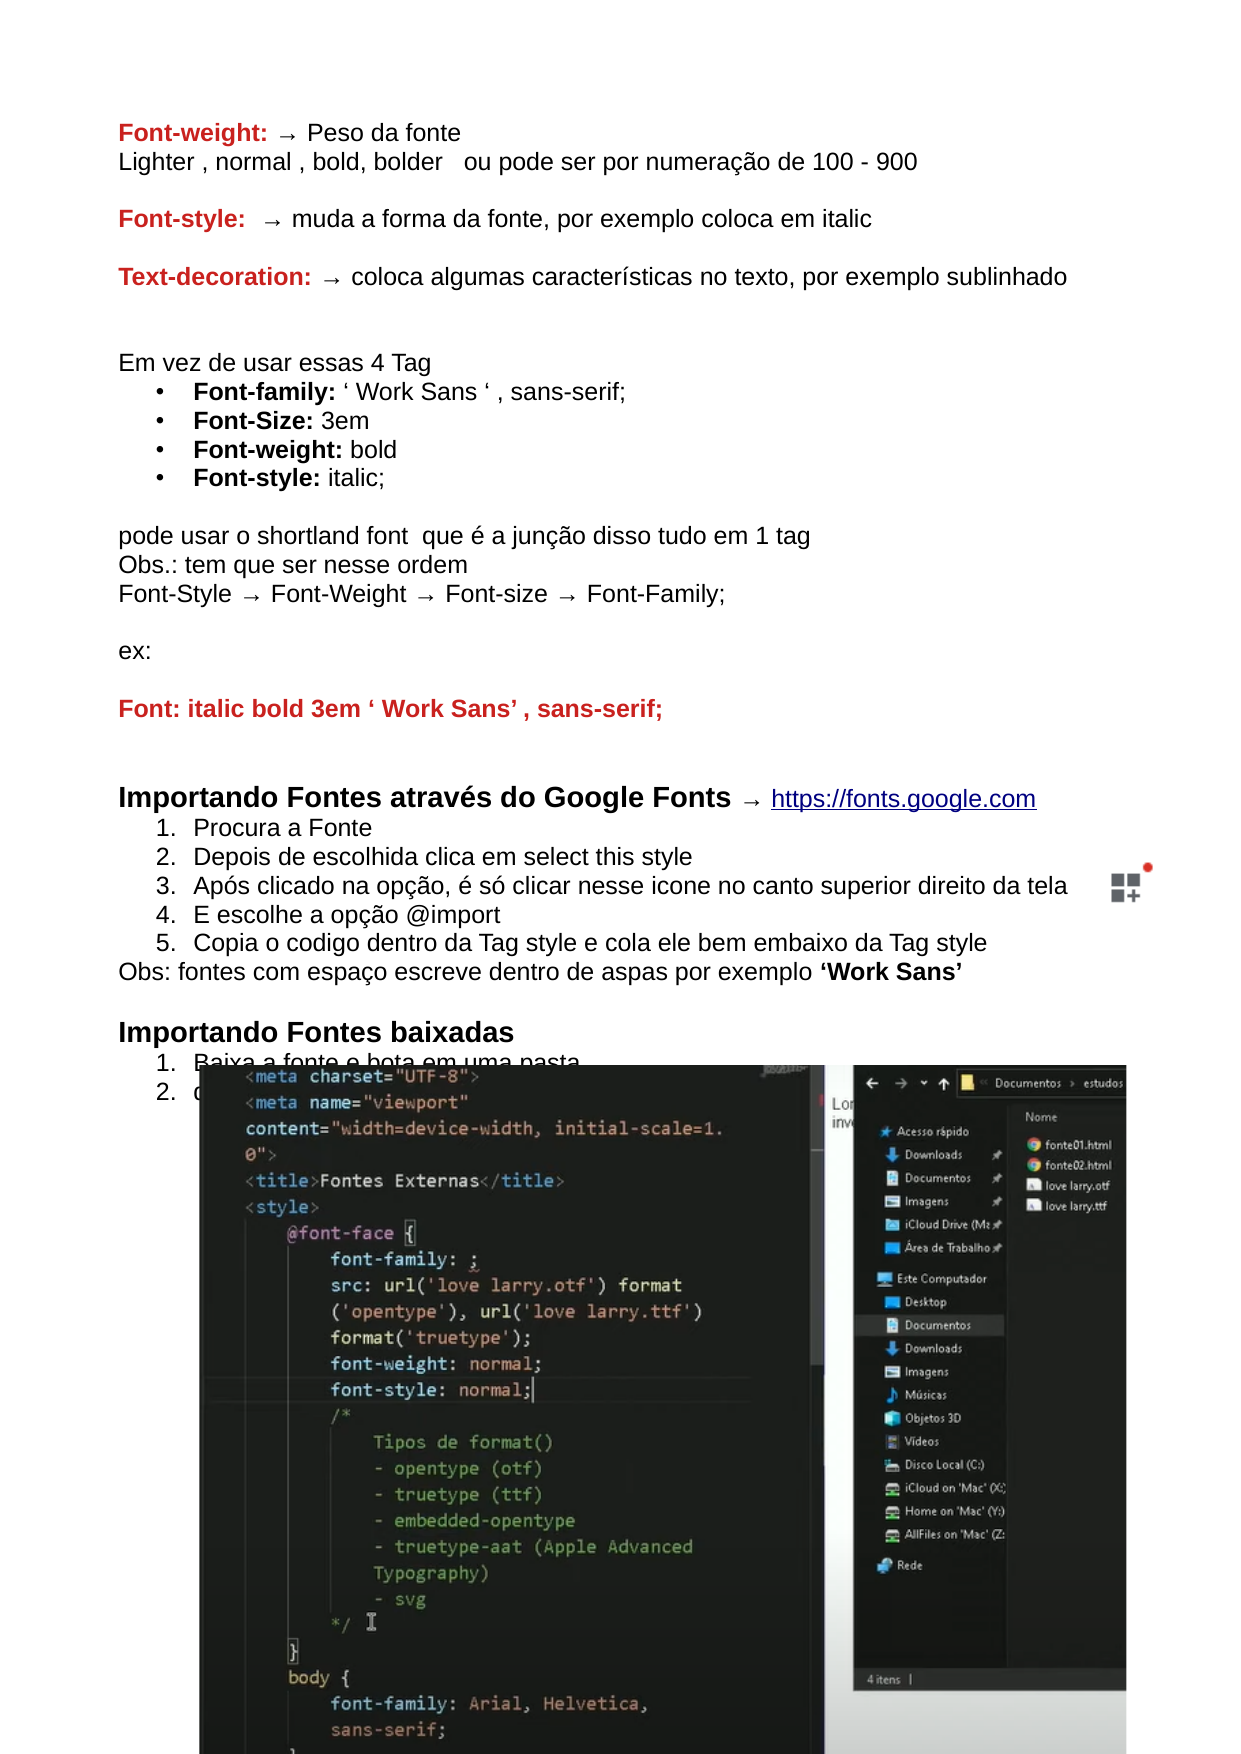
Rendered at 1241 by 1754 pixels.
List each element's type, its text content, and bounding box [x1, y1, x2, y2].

list Copia o codigo dentro da Tag style e cola ele bem embaixo da Tag style [156, 928, 1122, 957]
text Text-decoration: → coloca algumas características no texto, por exemplo sublinhado [118, 262, 1122, 291]
text Obs.: tem que ser nesse ordem [118, 550, 1122, 578]
list Depois de escolhida clica em select this style [156, 842, 1122, 871]
text Font-weight: → Peso da fonte [118, 118, 1122, 147]
text Font-style: → muda a forma da fonte, por exemplo coloca em italic [118, 204, 1122, 233]
list E escolhe a opção @import [156, 899, 1096, 928]
text Em vez de usar essas 4 Tag [118, 348, 1122, 377]
text ex: [118, 636, 1122, 665]
picture [199, 1065, 1127, 1754]
text Font-Style → Font-Weight → Font-size → Font-Family; [118, 578, 1122, 607]
text Lighter , normal , bold, bolder ou pode ser por numeração de 100 - 900 [118, 147, 1122, 176]
text Importando Fontes baixadas [118, 1014, 1122, 1048]
list Font-weight: bold [156, 434, 1122, 463]
list Baixa a fonte e bota em uma pasta [156, 1048, 1122, 1077]
text Obs: fontes com espaço escreve dentro de aspas por exemplo ‘Work Sans’ [118, 957, 1122, 986]
picture [1096, 844, 1175, 937]
list Font-Size: 3em [156, 406, 1122, 434]
list Font-family: ‘ Work Sans ‘ , sans-serif; [156, 377, 1122, 406]
list Após clicado na opção, é só clicar nesse icone no canto superior direito da tela [156, 871, 1096, 899]
list Font-style: italic; [156, 463, 1122, 492]
text Importando Fontes através do Google Fonts → https://fonts.google.com [118, 780, 1122, 813]
text pode usar o shortland font que é a junção disso tudo em 1 tag [118, 521, 1122, 550]
list Procura a Fonte [156, 813, 1122, 842]
text Font: italic bold 3em ‘ Work Sans’ , sans-serif; [118, 693, 1122, 722]
